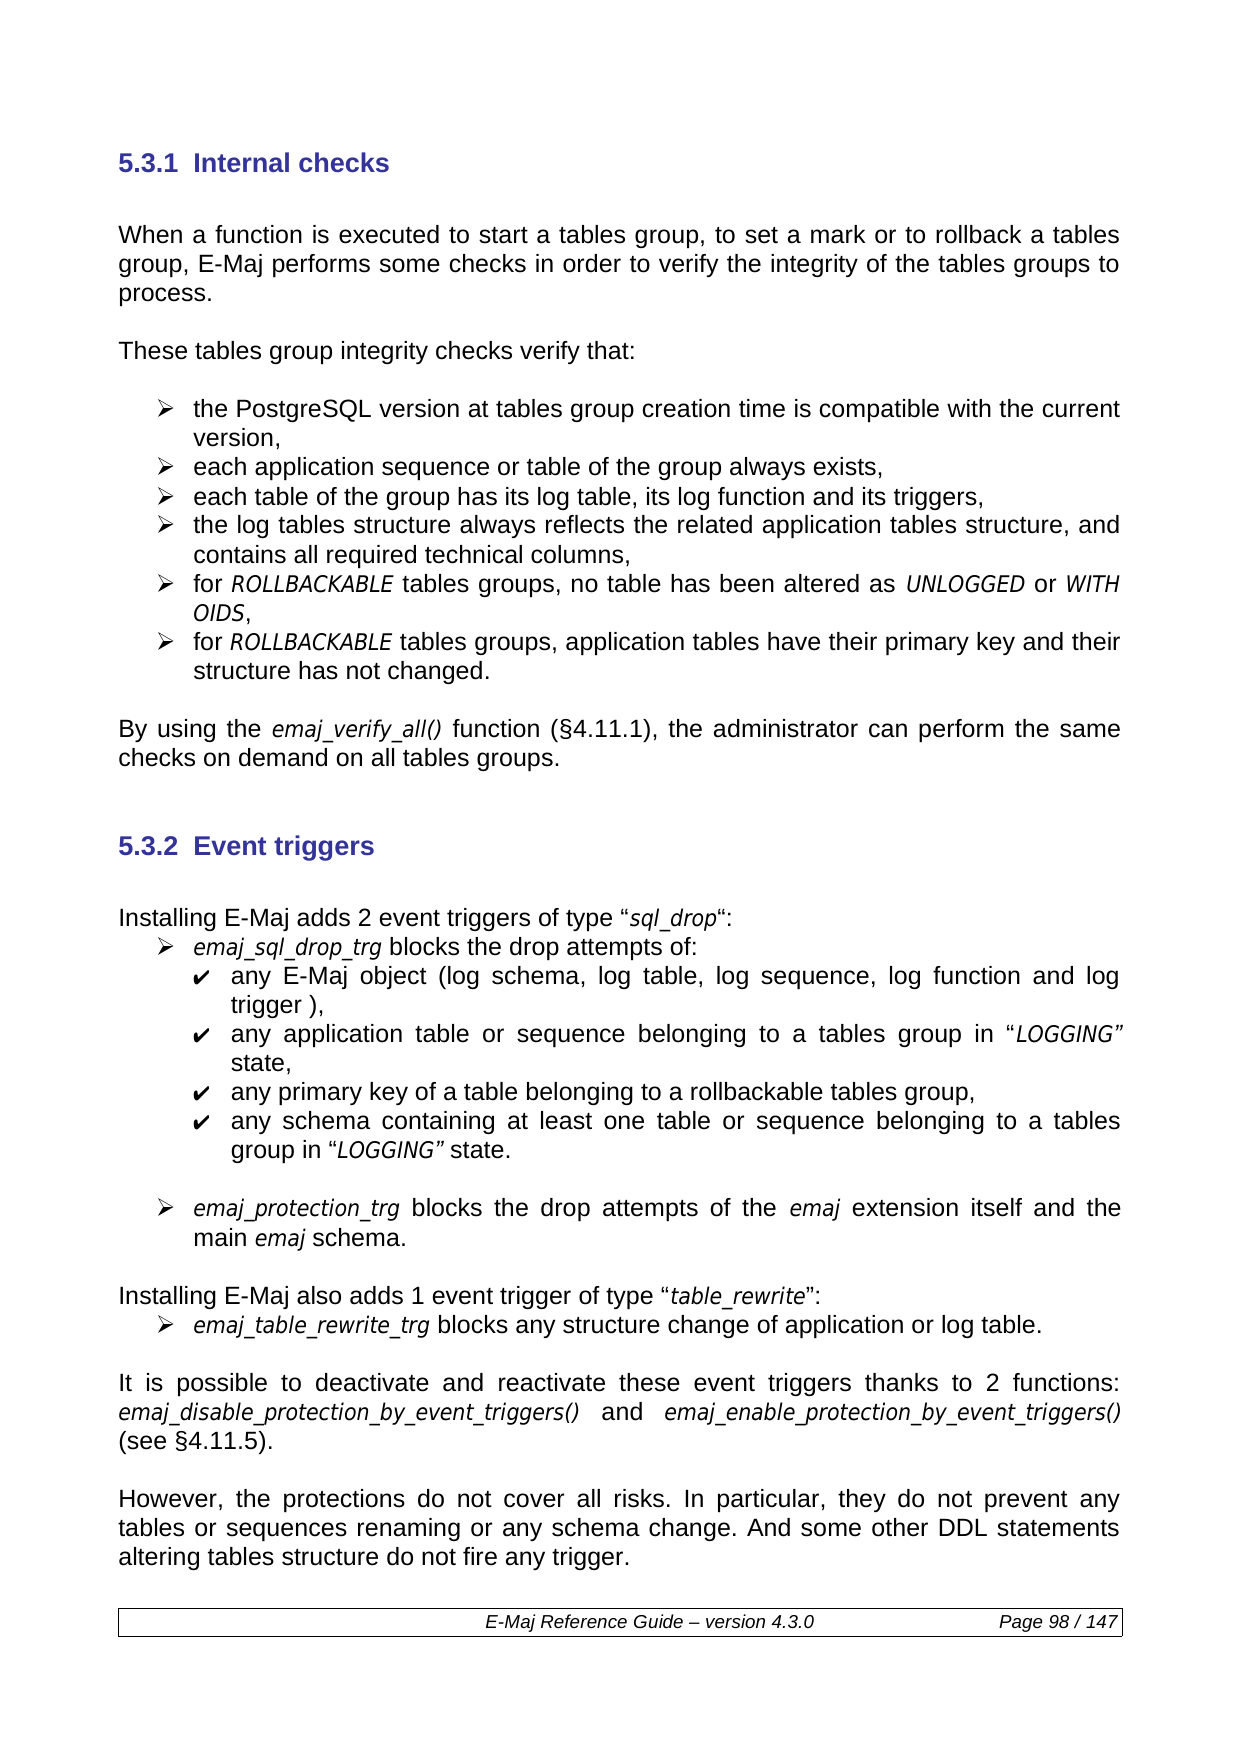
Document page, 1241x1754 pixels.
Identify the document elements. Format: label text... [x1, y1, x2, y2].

list any schema containing at least one table or sequence belonging to a tables group in “LOGGING” state. [193, 1106, 1122, 1164]
subtitle Internal checks [118, 147, 1122, 178]
subtitle Event triggers [118, 830, 1122, 861]
text By using the emaj_verify_all() function (§4.11.1), the administrator can perform the same checks on demand on all tables groups. [118, 714, 1122, 772]
text However, the protections do not cover all risks. In particular, they do not prevent any tables or sequences renaming or any schema change. And some other DDL statements altering tables structure do not fire any trigger. [118, 1484, 1122, 1571]
list for ROLLBACKABLE tables groups, application tables have their primary key and their structure has not changed. [156, 627, 1122, 685]
text It is possible to deactivate and reactivate these event triggers thanks to 2 functions: emaj_disable_protection_by_event_triggers() and emaj_enable_protection_by_event_triggers() (see §4.11.5). [118, 1368, 1122, 1455]
list each table of the group has its log table, its log function and its triggers, [156, 481, 1122, 510]
list the log tables structure always reflects the related application tables structure, and contains all required technical columns, [156, 510, 1122, 568]
list for ROLLBACKABLE tables groups, no table has been altered as UNLOGGED or WITH OIDS, [156, 568, 1122, 627]
list any application table or sequence belonging to a tables group in “LOGGING” state, [193, 1019, 1122, 1077]
list each application sequence or table of the group always exists, [156, 452, 1122, 481]
list emaj_table_rewrite_trg blocks any structure change of application or log table. [156, 1309, 1122, 1339]
text Installing E-Maj adds 2 event triggers of type “sql_drop“: [118, 903, 1122, 932]
text When a function is executed to start a tables group, to set a mark or to rollback a tables group, E-Maj performs some checks in order to verify the integrity of the tables groups to process. [118, 220, 1122, 307]
list any E-Maj object (log schema, log table, log sequence, log function and log trigger ), [193, 961, 1122, 1019]
list emaj_protection_trg blocks the drop attempts of the emaj extension itself and the main emaj schema. [156, 1193, 1122, 1251]
list any primary key of a table belonging to a rollbackable tables group, [193, 1077, 1122, 1106]
text Installing E-Maj also adds 1 event trigger of type “table_rewrite”: [118, 1281, 1122, 1309]
list the PostgreSQL version at tables group creation time is compatible with the current version, [156, 394, 1122, 452]
list emaj_sql_drop_trg blocks the drop attempts of: [156, 932, 1122, 961]
text These tables group integrity checks verify that: [118, 336, 1122, 365]
